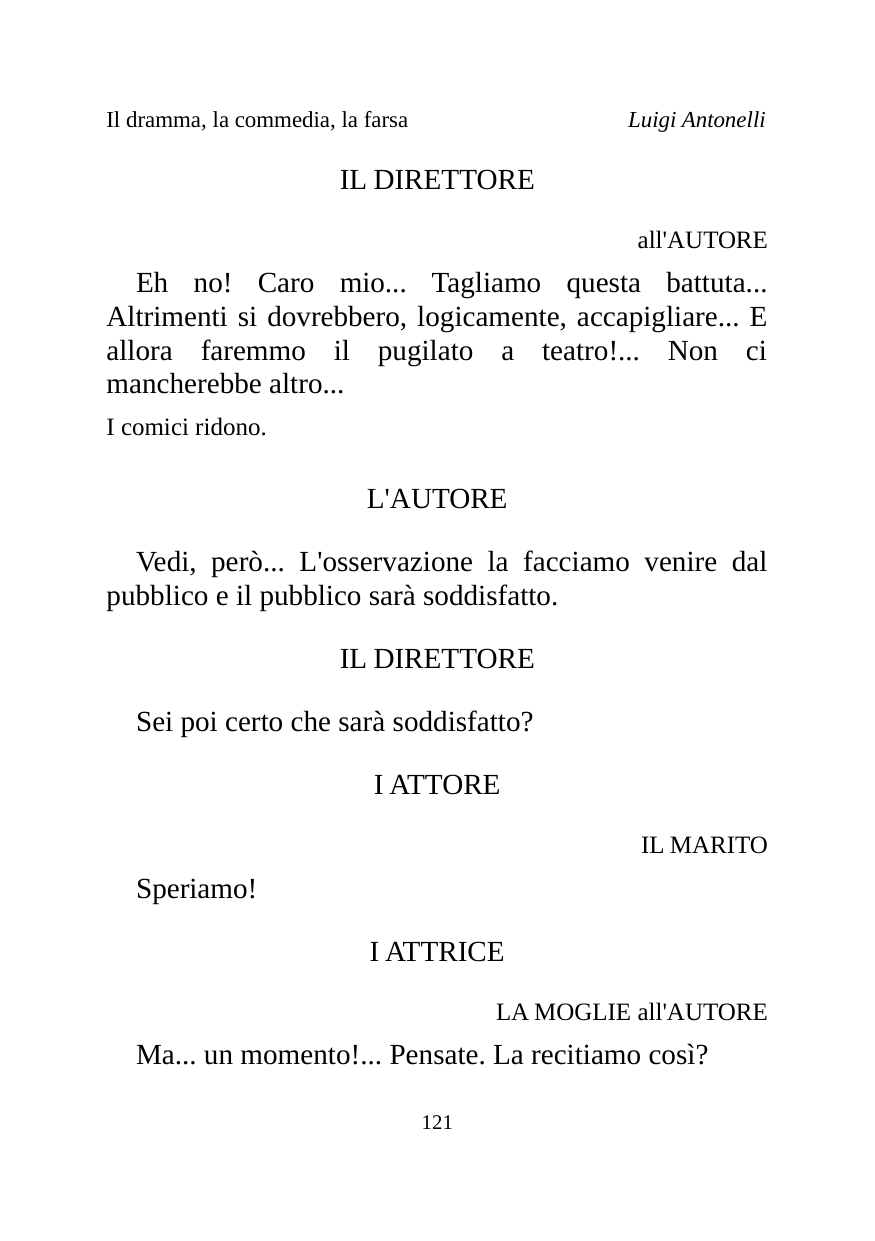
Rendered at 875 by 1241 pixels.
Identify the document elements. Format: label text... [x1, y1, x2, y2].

text Eh no! Caro mio... Tagliamo questa battuta... Altrimenti si dovrebbero, logicamente, accapigliare... E allora faremmo il pugilato a teatro!... Non ci mancherebbe altro... [106, 266, 768, 400]
text I ATTRICE [106, 934, 768, 967]
text Vedi, però... L'osservazione la facciamo venire dal pubblico e il pubblico sarà soddisfatto. [106, 544, 768, 612]
text Sei poi certo che sarà soddisfatto? [106, 704, 768, 738]
text I comici ridono. [106, 412, 768, 440]
text IL MARITO [431, 830, 768, 859]
text IL DIRETTORE [106, 641, 768, 675]
text all'AUTORE [431, 225, 768, 254]
text Speriamo! [106, 871, 768, 904]
text IL DIRETTORE [106, 162, 768, 196]
text L'AUTORE [106, 482, 768, 515]
text I ATTORE [106, 767, 768, 801]
text Ma... un momento!... Pensate. La recitiamo così? [106, 1037, 768, 1071]
text LA MOGLIE all'AUTORE [431, 997, 768, 1026]
